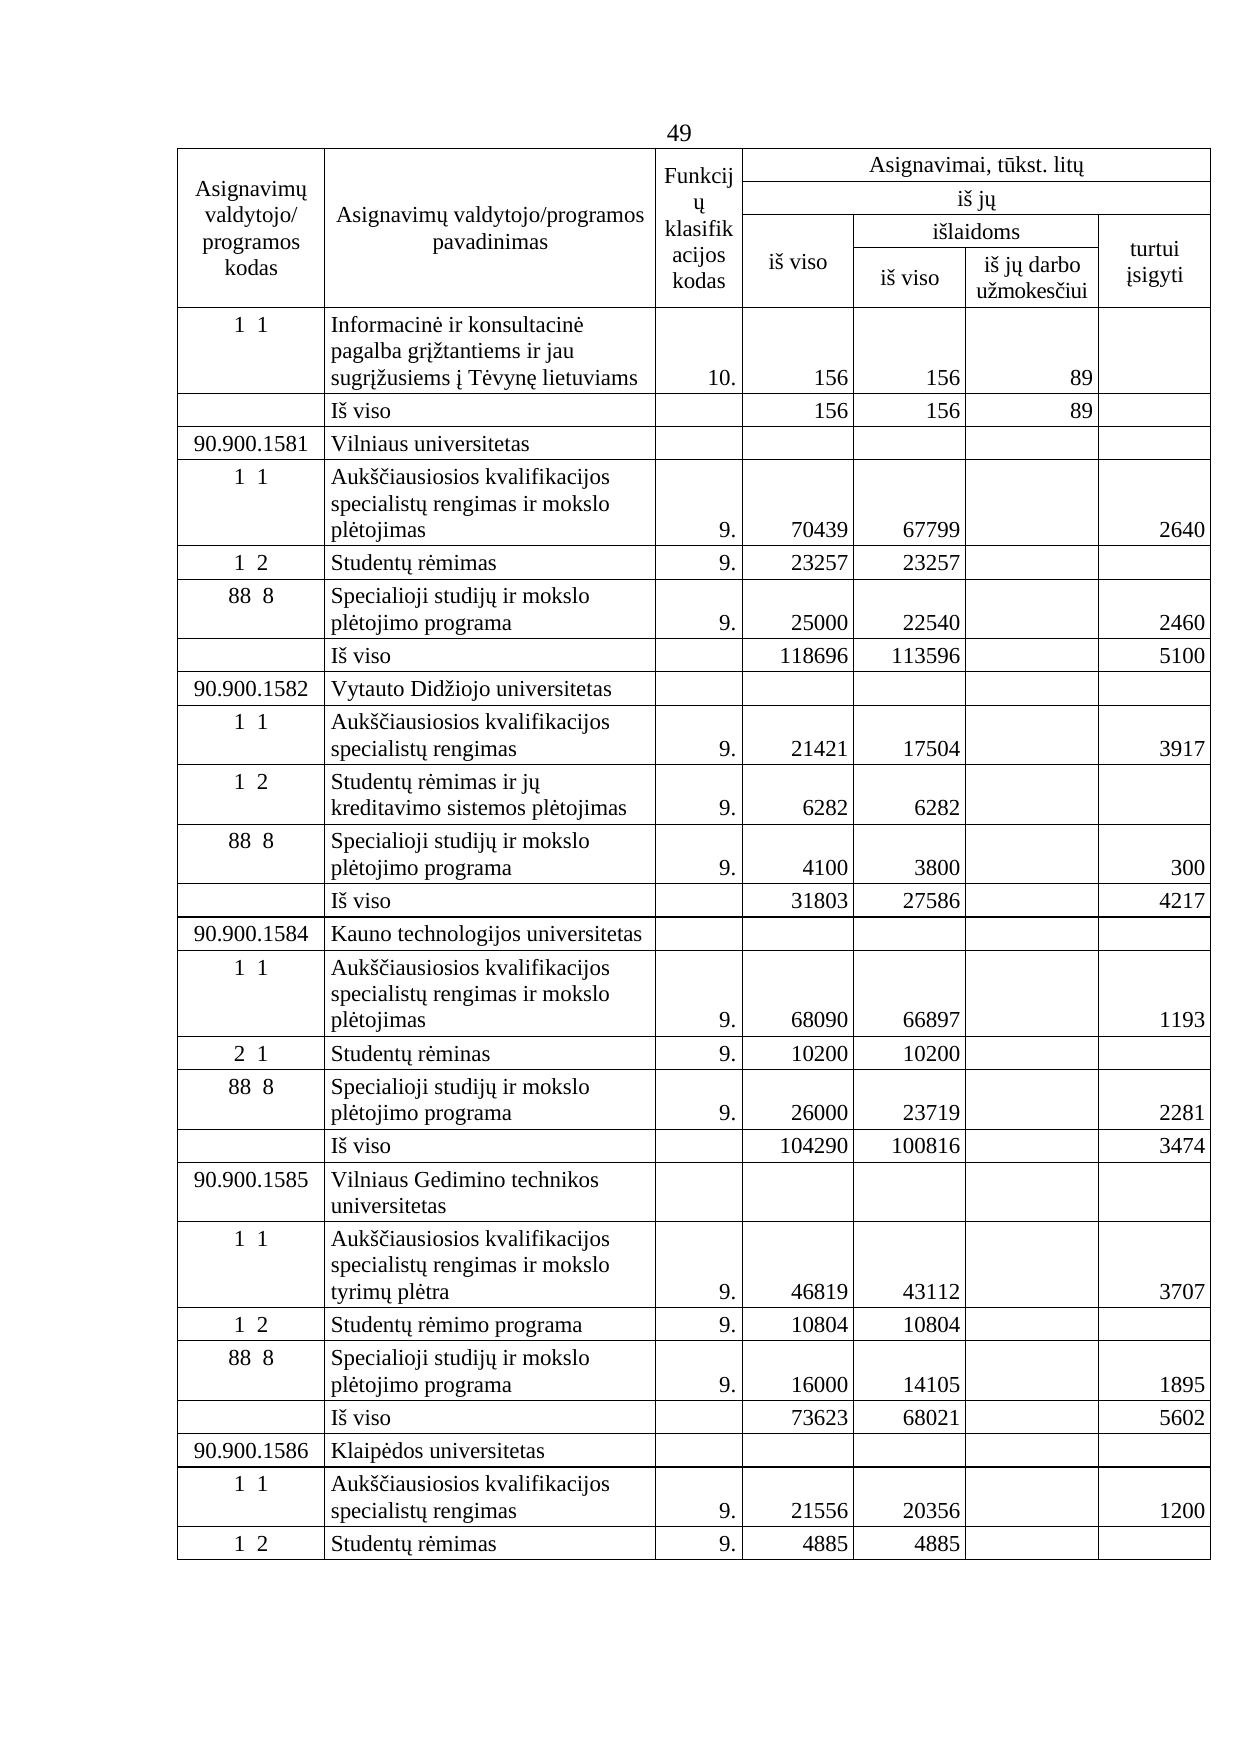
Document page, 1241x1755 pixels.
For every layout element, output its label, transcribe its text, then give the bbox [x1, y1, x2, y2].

table_cell [966, 580, 1098, 638]
table_cell Vilniaus universitetas [325, 427, 655, 459]
table_cell 1 1 [178, 706, 324, 764]
table_cell [1099, 427, 1210, 459]
table_cell 9. [656, 1222, 742, 1307]
table_cell [656, 1401, 742, 1433]
table_cell 2640 [1099, 460, 1210, 545]
table_cell 1 2 [178, 1308, 324, 1340]
table_cell [656, 394, 742, 426]
table_cell 10804 [743, 1308, 853, 1340]
table_cell iš jų [743, 182, 1210, 214]
table_cell 9. [656, 1308, 742, 1340]
table_cell [656, 884, 742, 916]
table_cell 1 2 [178, 546, 324, 578]
table_cell 4885 [854, 1527, 965, 1559]
table_header Funkcijų klasifikacijos kodas [656, 149, 742, 307]
table_cell [743, 918, 853, 950]
table_cell [966, 1341, 1098, 1400]
table_cell 70439 [743, 460, 853, 545]
table_cell 68021 [854, 1401, 965, 1433]
table_cell [656, 1434, 742, 1466]
table_cell [178, 394, 324, 426]
table_cell 23257 [854, 546, 965, 578]
table_cell [1099, 1434, 1210, 1466]
table_cell 23257 [743, 546, 853, 578]
table_cell [854, 672, 965, 704]
table_cell [1099, 1308, 1210, 1340]
table_cell 9. [656, 825, 742, 883]
table_cell [1099, 308, 1210, 393]
table_cell 16000 [743, 1341, 853, 1400]
table_cell 3800 [854, 825, 965, 883]
table_cell 156 [854, 308, 965, 393]
table_cell [743, 1163, 853, 1221]
table_cell [854, 918, 965, 950]
table_cell 68090 [743, 951, 853, 1036]
table_cell išlaidoms [854, 215, 1098, 247]
table_cell 1 1 [178, 308, 324, 393]
table_cell 1895 [1099, 1341, 1210, 1400]
table_cell 3474 [1099, 1130, 1210, 1162]
table_cell [1099, 918, 1210, 950]
table_cell 100816 [854, 1130, 965, 1162]
table_cell 31803 [743, 884, 853, 916]
table_cell Vytauto Didžiojo universitetas [325, 672, 655, 704]
table_cell 4100 [743, 825, 853, 883]
table_cell Aukščiausiosios kvalifikacijos specialistų rengimas ir mokslo plėtojimas [325, 951, 655, 1036]
table_cell [1099, 394, 1210, 426]
table_cell [743, 427, 853, 459]
table_cell [1099, 1527, 1210, 1559]
table_cell 43112 [854, 1222, 965, 1307]
table_cell Studentų rėmimas ir jų kreditavimo sistemos plėtojimas [325, 765, 655, 824]
table_cell 90.900.1585 [178, 1163, 324, 1221]
table_cell 104290 [743, 1130, 853, 1162]
table_cell [1099, 672, 1210, 704]
table_cell 9. [656, 706, 742, 764]
table_cell 90.900.1586 [178, 1434, 324, 1466]
table_cell Studentų rėminas [325, 1037, 655, 1069]
table_cell 89 [966, 308, 1098, 393]
table_cell iš jų darbo užmokesčiui [966, 248, 1098, 307]
table_cell [854, 427, 965, 459]
table_cell 10804 [854, 1308, 965, 1340]
table_cell 90.900.1582 [178, 672, 324, 704]
table_cell 88 8 [178, 580, 324, 638]
table_cell [966, 672, 1098, 704]
table_cell 90.900.1584 [178, 918, 324, 950]
table_cell 1200 [1099, 1468, 1210, 1526]
table_cell [1099, 1163, 1210, 1221]
table_cell [966, 765, 1098, 824]
table_header Asignavimų valdytojo/ programos kodas [178, 149, 324, 307]
table_cell [966, 1527, 1098, 1559]
table_cell Vilniaus Gedimino technikos universitetas [325, 1163, 655, 1221]
table_cell [966, 1130, 1098, 1162]
table_cell 88 8 [178, 1341, 324, 1400]
table_cell 2281 [1099, 1070, 1210, 1128]
table_cell 90.900.1581 [178, 427, 324, 459]
table_cell 300 [1099, 825, 1210, 883]
table_cell [178, 639, 324, 671]
table_cell [966, 1037, 1098, 1069]
table_cell 4217 [1099, 884, 1210, 916]
table_cell 9. [656, 546, 742, 578]
table_cell [854, 1163, 965, 1221]
table_cell [743, 672, 853, 704]
table_cell [966, 825, 1098, 883]
table_cell 156 [743, 394, 853, 426]
table_cell [966, 546, 1098, 578]
table_cell 9. [656, 951, 742, 1036]
table_cell [656, 672, 742, 704]
table_cell 6282 [743, 765, 853, 824]
table_cell iš viso [854, 248, 965, 307]
table_cell Studentų rėmimo programa [325, 1308, 655, 1340]
table_cell 9. [656, 460, 742, 545]
table_cell 4885 [743, 1527, 853, 1559]
table_cell [966, 1434, 1098, 1466]
table_cell Specialioji studijų ir mokslo plėtojimo programa [325, 825, 655, 883]
table_cell [966, 884, 1098, 916]
table_cell Specialioji studijų ir mokslo plėtojimo programa [325, 580, 655, 638]
table_header Asignavimai, tūkst. litų [743, 149, 1210, 181]
table_cell 88 8 [178, 825, 324, 883]
table_cell 23719 [854, 1070, 965, 1128]
table_cell 27586 [854, 884, 965, 916]
table_cell Specialioji studijų ir mokslo plėtojimo programa [325, 1341, 655, 1400]
table_cell Iš viso [325, 884, 655, 916]
table_cell 89 [966, 394, 1098, 426]
table_cell [656, 1163, 742, 1221]
table_cell [966, 639, 1098, 671]
table_cell Aukščiausiosios kvalifikacijos specialistų rengimas [325, 706, 655, 764]
table_cell [966, 1222, 1098, 1307]
table_cell Informacinė ir konsultacinė pagalba grįžtantiems ir jau sugrįžusiems į Tėvynę lietuviams [325, 308, 655, 393]
table_cell [966, 460, 1098, 545]
table_cell [966, 706, 1098, 764]
table_cell turtui įsigyti [1099, 215, 1210, 307]
table_cell [178, 1130, 324, 1162]
table_cell 1 2 [178, 1527, 324, 1559]
table_cell 88 8 [178, 1070, 324, 1128]
table_cell 1 1 [178, 951, 324, 1036]
table_cell Iš viso [325, 394, 655, 426]
table_cell [1099, 765, 1210, 824]
table_cell [656, 427, 742, 459]
table_cell 20356 [854, 1468, 965, 1526]
table_cell Specialioji studijų ir mokslo plėtojimo programa [325, 1070, 655, 1128]
table_cell 9. [656, 1070, 742, 1128]
table_cell Kauno technologijos universitetas [325, 918, 655, 950]
table_cell Studentų rėmimas [325, 546, 655, 578]
table_cell 2460 [1099, 580, 1210, 638]
table_cell 14105 [854, 1341, 965, 1400]
table_cell 1193 [1099, 951, 1210, 1036]
table_cell [966, 1468, 1098, 1526]
table_cell 156 [743, 308, 853, 393]
table_cell 5602 [1099, 1401, 1210, 1433]
table_cell Klaipėdos universitetas [325, 1434, 655, 1466]
table_cell 9. [656, 1037, 742, 1069]
table_cell 1 1 [178, 1468, 324, 1526]
table_cell 9. [656, 1341, 742, 1400]
table_cell [1099, 546, 1210, 578]
table_cell 3917 [1099, 706, 1210, 764]
table_cell 3707 [1099, 1222, 1210, 1307]
table_cell 156 [854, 394, 965, 426]
table_cell 46819 [743, 1222, 853, 1307]
table_cell Iš viso [325, 1130, 655, 1162]
table_cell [178, 884, 324, 916]
table_cell [966, 951, 1098, 1036]
table_cell 21556 [743, 1468, 853, 1526]
table_cell 1 2 [178, 765, 324, 824]
table_cell Studentų rėmimas [325, 1527, 655, 1559]
table_cell Aukščiausiosios kvalifikacijos specialistų rengimas ir mokslo plėtojimas [325, 460, 655, 545]
table_cell 25000 [743, 580, 853, 638]
table_cell [178, 1401, 324, 1433]
table_cell 9. [656, 1527, 742, 1559]
table_cell [656, 918, 742, 950]
table_cell 66897 [854, 951, 965, 1036]
table_cell 9. [656, 765, 742, 824]
table_cell 5100 [1099, 639, 1210, 671]
table_cell 113596 [854, 639, 965, 671]
table_cell 9. [656, 1468, 742, 1526]
table_cell [1099, 1037, 1210, 1069]
table_cell 9. [656, 580, 742, 638]
table_cell [743, 1434, 853, 1466]
table_cell 1 1 [178, 460, 324, 545]
table_cell iš viso [743, 215, 853, 307]
table_cell Aukščiausiosios kvalifikacijos specialistų rengimas [325, 1468, 655, 1526]
table_cell 73623 [743, 1401, 853, 1433]
table_cell 2 1 [178, 1037, 324, 1069]
table_cell [966, 1070, 1098, 1128]
table_cell 67799 [854, 460, 965, 545]
table_cell [966, 1163, 1098, 1221]
table_cell Aukščiausiosios kvalifikacijos specialistų rengimas ir mokslo tyrimų plėtra [325, 1222, 655, 1307]
table_cell [854, 1434, 965, 1466]
table_cell 22540 [854, 580, 965, 638]
table_cell [966, 918, 1098, 950]
table_cell [656, 1130, 742, 1162]
table_cell 10. [656, 308, 742, 393]
table_cell 10200 [743, 1037, 853, 1069]
table_cell Iš viso [325, 639, 655, 671]
table_cell 1 1 [178, 1222, 324, 1307]
table_cell 21421 [743, 706, 853, 764]
table_cell [966, 1401, 1098, 1433]
table_cell [966, 427, 1098, 459]
table_header Asignavimų valdytojo/programos pavadinimas [325, 149, 655, 307]
table_cell 6282 [854, 765, 965, 824]
table_cell 26000 [743, 1070, 853, 1128]
table_cell 17504 [854, 706, 965, 764]
table_cell 10200 [854, 1037, 965, 1069]
table_cell [656, 639, 742, 671]
table_cell Iš viso [325, 1401, 655, 1433]
table_cell [966, 1308, 1098, 1340]
table_cell 118696 [743, 639, 853, 671]
